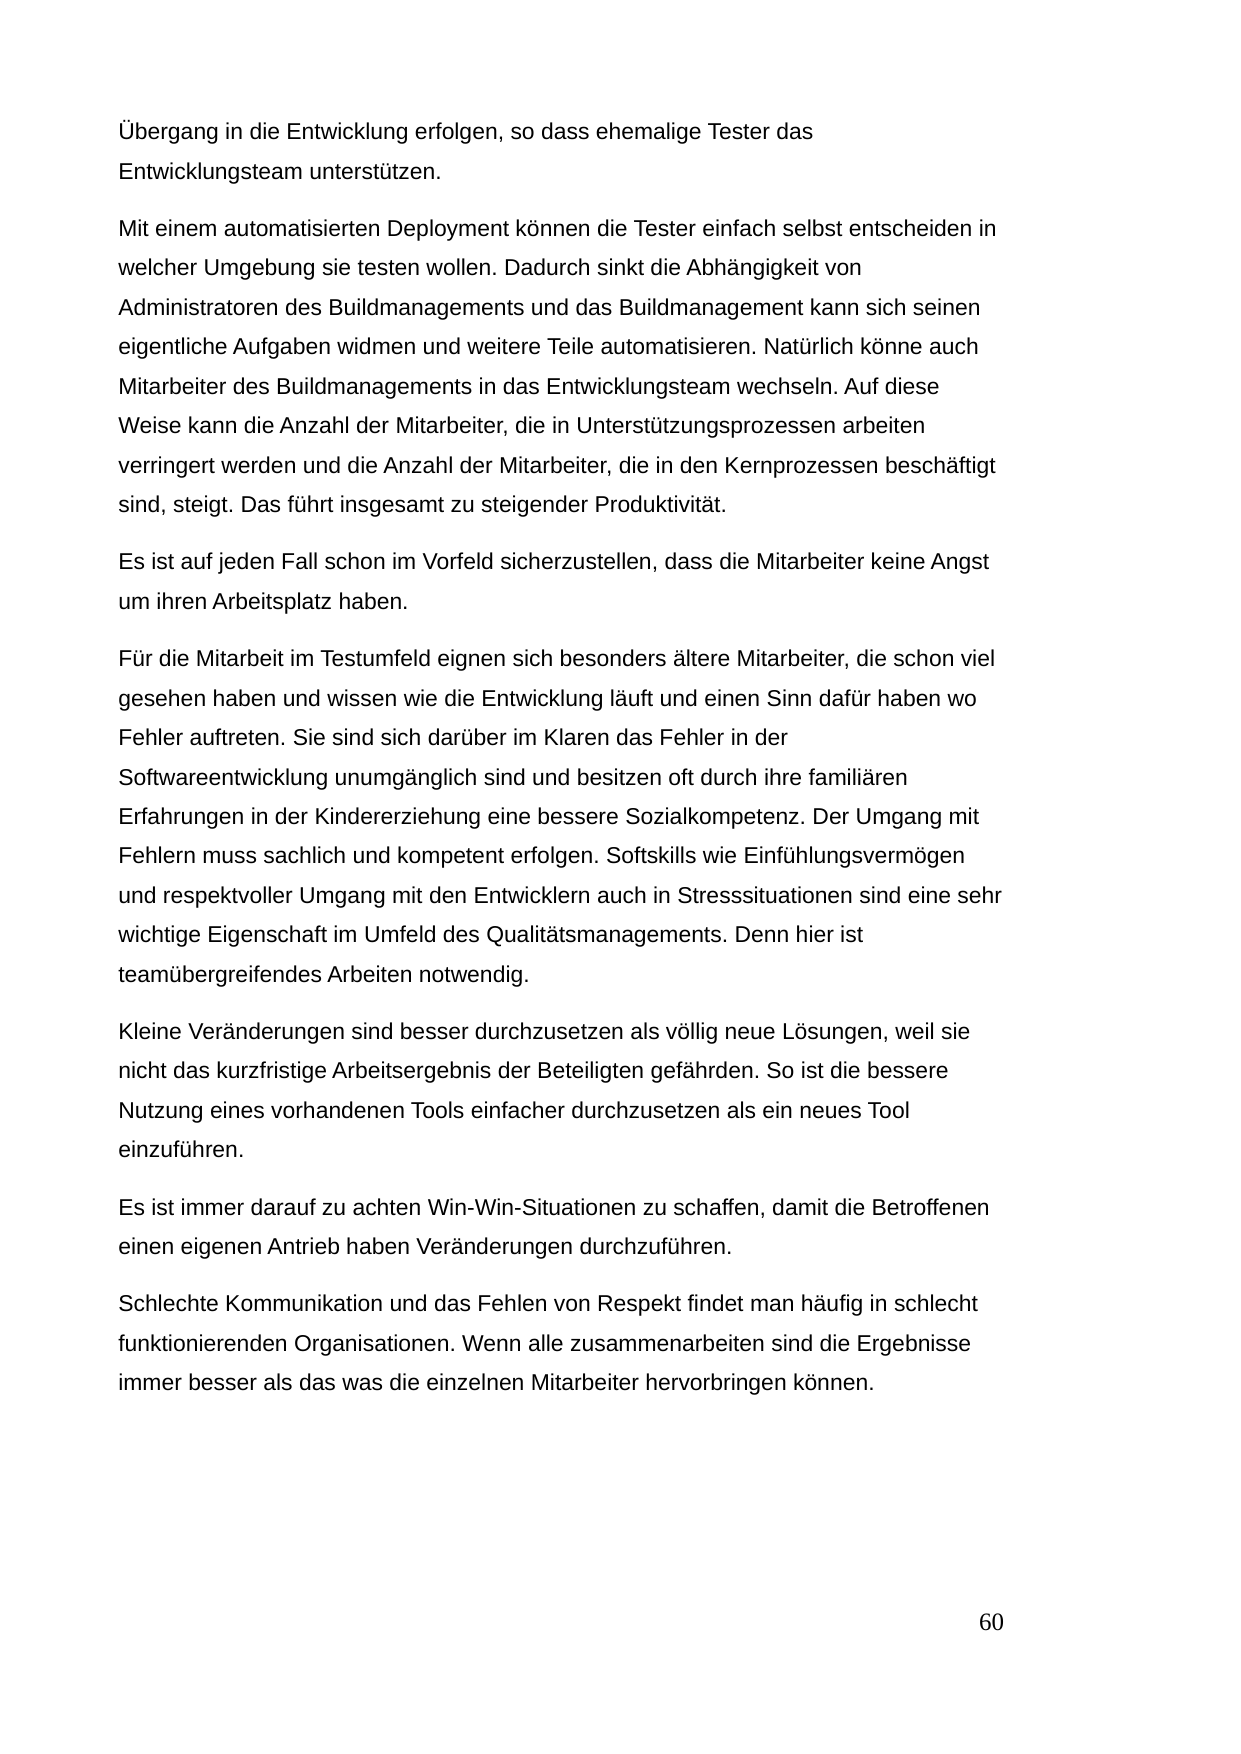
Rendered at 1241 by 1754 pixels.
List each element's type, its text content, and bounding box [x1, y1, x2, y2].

text Kleine Veränderungen sind besser durchzusetzen als völlig neue Lösungen, weil sie nicht das kurzfristige Arbeitsergebnis der Beteiligten gefährden. So ist die bessere Nutzung eines vorhandenen Tools einfacher durchzusetzen als ein neues Tool einzuführen. [118, 1018, 1004, 1163]
text Für die Mitarbeit im Testumfeld eignen sich besonders ältere Mitarbeiter, die schon viel gesehen haben und wissen wie die Entwicklung läuft und einen Sinn dafür haben wo Fehler auftreten. Sie sind sich darüber im Klaren das Fehler in der Softwareentwicklung unumgänglich sind und besitzen oft durch ihre familiären Erfahrungen in der Kindererziehung eine bessere Sozialkompetenz. Der Umgang mit Fehlern muss sachlich und kompetent erfolgen. Softskills wie Einfühlungsvermögen und respektvoller Umgang mit den Entwicklern auch in Stresssituationen sind eine sehr wichtige Eigenschaft im Umfeld des Qualitätsmanagements. Denn hier ist teamübergreifendes Arbeiten notwendig. [118, 645, 1004, 987]
text Es ist immer darauf zu achten Win-Win-Situationen zu schaffen, damit die Betroffenen einen eigenen Antrieb haben Veränderungen durchzuführen. [118, 1194, 1004, 1259]
text Schlechte Kommunikation und das Fehlen von Respekt findet man häufig in schlecht funktionierenden Organisationen. Wenn alle zusammenarbeiten sind die Ergebnisse immer besser als das was die einzelnen Mitarbeiter hervorbringen können. [118, 1290, 1004, 1396]
text Es ist auf jeden Fall schon im Vorfeld sicherzustellen, dass die Mitarbeiter keine Angst um ihren Arbeitsplatz haben. [118, 548, 1004, 614]
text Übergang in die Entwicklung erfolgen, so dass ehemalige Tester das Entwicklungsteam unterstützen. [118, 118, 1004, 184]
text Mit einem automatisierten Deployment können die Tester einfach selbst entscheiden in welcher Umgebung sie testen wollen. Dadurch sinkt die Abhängigkeit von Administratoren des Buildmanagements und das Buildmanagement kann sich seinen eigentliche Aufgaben widmen und weitere Teile automatisieren. Natürlich könne auch Mitarbeiter des Buildmanagements in das Entwicklungsteam wechseln. Auf diese Weise kann die Anzahl der Mitarbeiter, die in Unterstützungsprozessen arbeiten verringert werden und die Anzahl der Mitarbeiter, die in den Kernprozessen beschäftigt sind, steigt. Das führt insgesamt zu steigender Produktivität. [118, 215, 1004, 517]
